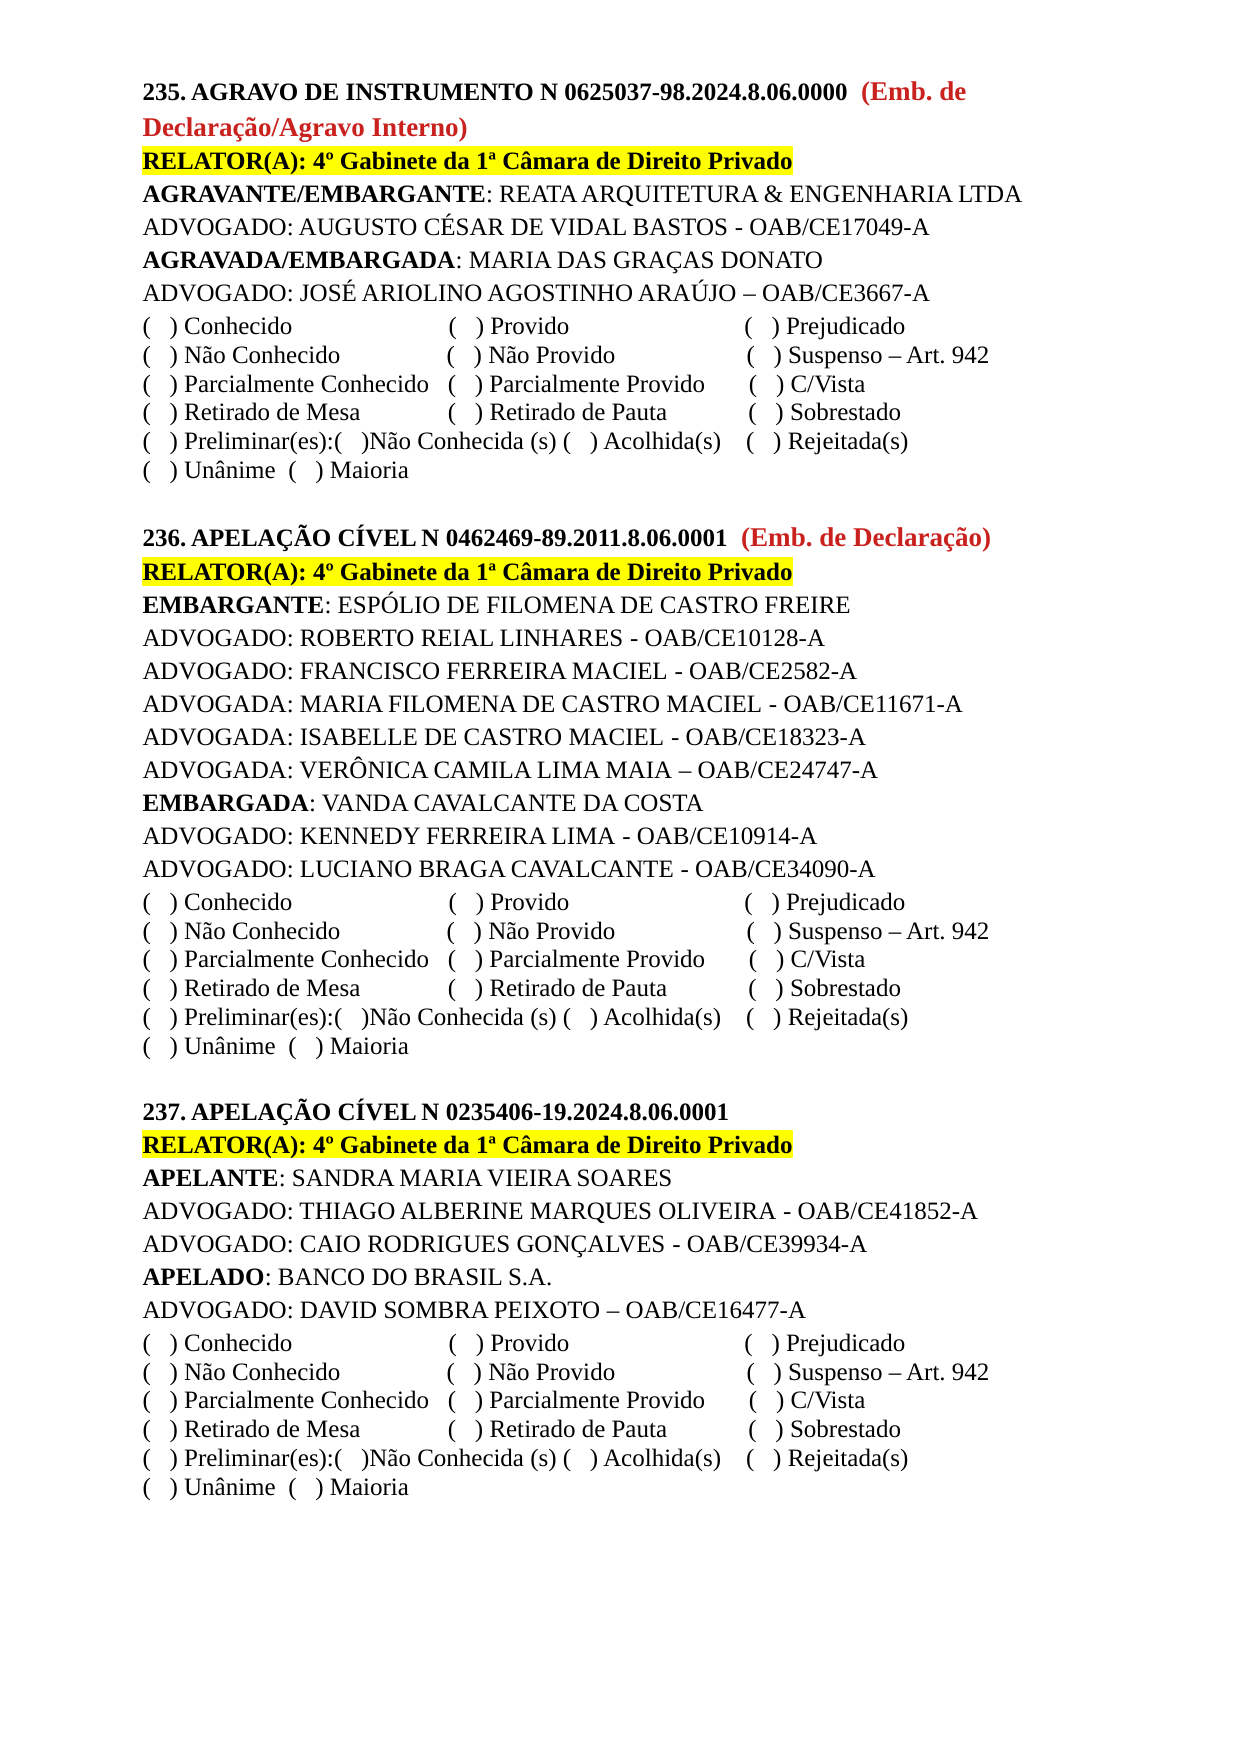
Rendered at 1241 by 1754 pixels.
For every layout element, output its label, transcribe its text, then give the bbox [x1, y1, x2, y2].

text ( ) Retirado de Mesa ( ) Retirado de Pauta ( ) Sobrestado [142, 973, 1158, 1002]
text ( ) Retirado de Mesa ( ) Retirado de Pauta ( ) Sobrestado [142, 397, 1158, 426]
text ( ) Conhecido ( ) Provido ( ) Prejudicado [142, 311, 1141, 340]
text ( ) Unânime ( ) Maioria 236. APELAÇÃO CÍVEL N 0462469-89.2011.8.06.0001 (Emb. de Declaração) RELATOR(A): 4º Gabinete da 1ª Câmara de Direito Privado EMBARGANTE: ESPÓLIO DE FILOMENA DE CASTRO FREIRE ADVOGADO: ROBERTO REIAL LINHARES - OAB/CE10128-A ADVOGADO: FRANCISCO FERREIRA MACIEL - OAB/CE2582-A ADVOGADA: MARIA FILOMENA DE CASTRO MACIEL - OAB/CE11671-A ADVOGADA: ISABELLE DE CASTRO MACIEL - OAB/CE18323-A ADVOGADA: VERÔNICA CAMILA LIMA MAIA – OAB/CE24747-A [142, 455, 1141, 784]
text ( ) Unânime ( ) Maioria [142, 1472, 1141, 1566]
text ( ) Conhecido ( ) Provido ( ) Prejudicado [142, 1328, 1141, 1357]
text ( ) Parcialmente Conhecido ( ) Parcialmente Provido ( ) C/Vista [142, 1385, 1158, 1414]
text ( ) Preliminar(es):( )Não Conhecida (s) ( ) Acolhida(s) ( ) Rejeitada(s) [142, 1002, 1158, 1031]
text ( ) Preliminar(es):( )Não Conhecida (s) ( ) Acolhida(s) ( ) Rejeitada(s) [142, 1443, 1158, 1472]
text ( ) Não Conhecido ( ) Não Provido ( ) Suspenso – Art. 942 [142, 1357, 1158, 1385]
text ( ) Parcialmente Conhecido ( ) Parcialmente Provido ( ) C/Vista [142, 944, 1158, 973]
text ( ) Conhecido ( ) Provido ( ) Prejudicado [142, 887, 1141, 916]
text 235. AGRAVO DE INSTRUMENTO N 0625037-98.2024.8.06.0000 (Emb. de Declaração/Agravo Interno) RELATOR(A): 4º Gabinete da 1ª Câmara de Direito Privado AGRAVANTE/EMBARGANTE: REATA ARQUITETURA & ENGENHARIA LTDA ADVOGADO: AUGUSTO CÉSAR DE VIDAL BASTOS - OAB/CE17049-A AGRAVADA/EMBARGADA: MARIA DAS GRAÇAS DONATO ADVOGADO: JOSÉ ARIOLINO AGOSTINHO ARAÚJO – OAB/CE3667-A [142, 75, 1141, 307]
text ( ) Unânime ( ) Maioria 237. APELAÇÃO CÍVEL N 0235406-19.2024.8.06.0001 RELATOR(A): 4º Gabinete da 1ª Câmara de Direito Privado APELANTE: SANDRA MARIA VIEIRA SOARES ADVOGADO: THIAGO ALBERINE MARQUES OLIVEIRA - OAB/CE41852-A ADVOGADO: CAIO RODRIGUES GONÇALVES - OAB/CE39934-A APELADO: BANCO DO BRASIL S.A. ADVOGADO: DAVID SOMBRA PEIXOTO – OAB/CE16477-A [142, 1031, 1141, 1324]
text ( ) Preliminar(es):( )Não Conhecida (s) ( ) Acolhida(s) ( ) Rejeitada(s) [142, 426, 1158, 455]
text ( ) Não Conhecido ( ) Não Provido ( ) Suspenso – Art. 942 [142, 340, 1158, 369]
text ( ) Não Conhecido ( ) Não Provido ( ) Suspenso – Art. 942 [142, 916, 1158, 944]
text ( ) Parcialmente Conhecido ( ) Parcialmente Provido ( ) C/Vista [142, 369, 1158, 397]
text ( ) Retirado de Mesa ( ) Retirado de Pauta ( ) Sobrestado [142, 1414, 1158, 1443]
text EMBARGADA: VANDA CAVALCANTE DA COSTA ADVOGADO: KENNEDY FERREIRA LIMA - OAB/CE10914-A ADVOGADO: LUCIANO BRAGA CAVALCANTE - OAB/CE34090-A [142, 788, 1141, 883]
